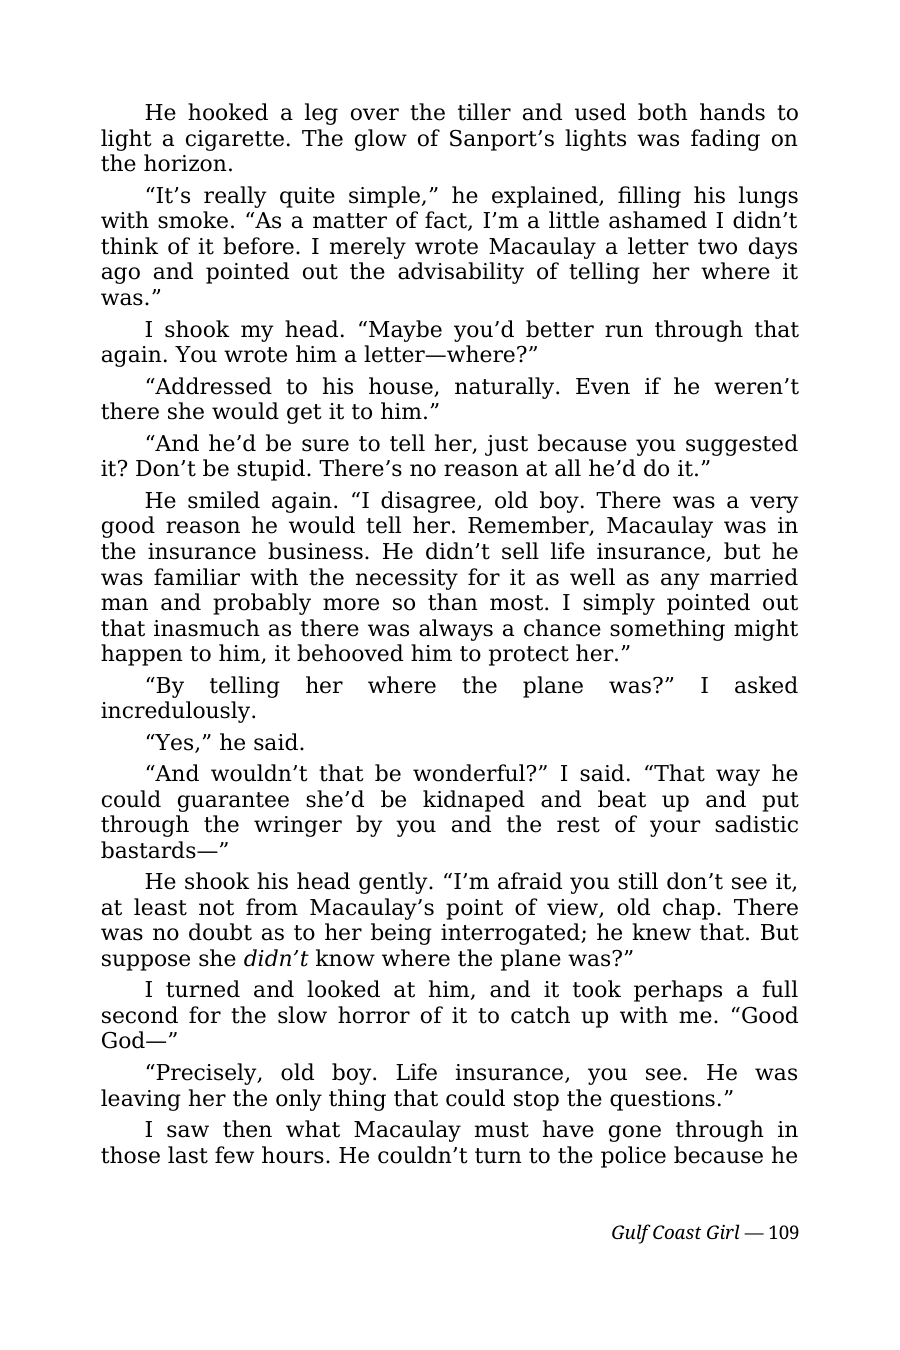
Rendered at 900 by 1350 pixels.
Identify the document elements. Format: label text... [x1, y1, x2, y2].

text I saw then what Macaulay must have gone through in those last few hours. He couldn’t turn to the police because he [101, 1117, 799, 1168]
text “Precisely, old boy. Life insurance, you see. He was leaving her the only thing that could stop the questions.” [101, 1060, 799, 1111]
text “And wouldn’t that be wonderful?” I said. “That way he could guarantee she’d be kidnaped and beat up and put through the wringer by you and the rest of your sadistic bastards—” [101, 761, 799, 863]
text “By telling her where the plane was?” I asked incredulously. [101, 673, 799, 724]
text He smiled again. “I disagree, old boy. There was a very good reason he would tell her. Remember, Macaulay was in the insurance business. He didn’t sell life insurance, but he was familiar with the necessity for it as well as any married man and probably more so than most. I simply pointed out that inasmuch as there was always a chance something might happen to him, it behooved him to protect her.” [101, 488, 799, 667]
text “And he’d be sure to tell her, just because you suggested it? Don’t be stupid. There’s no reason at all he’d do it.” [101, 431, 799, 482]
text He shook his head gently. “I’m afraid you still don’t see it, at least not from Macaulay’s point of view, old chap. There was no doubt as to her being interrogated; he knew that. But suppose she didn’t know where the plane was?” [101, 869, 799, 972]
text “Addressed to his house, naturally. Even if he weren’t there she would get it to him.” [101, 374, 799, 425]
text “Yes,” he said. [101, 730, 799, 755]
text “It’s really quite simple,” he explained, filling his lungs with smoke. “As a matter of fact, I’m a little ashamed I didn’t think of it before. I merely wrote Macaulay a letter two days ago and pointed out the advisability of telling her where it was.” [101, 183, 799, 311]
text I turned and looked at him, and it took perhaps a full second for the slow horror of it to catch up with me. “Good God—” [101, 978, 799, 1054]
text He hooked a leg over the tiller and used both hands to light a cigarette. The glow of Sanport’s lights was fading on the horizon. [101, 101, 799, 177]
text I shook my head. “Maybe you’d better run through that again. You wrote him a letter—where?” [101, 317, 799, 368]
